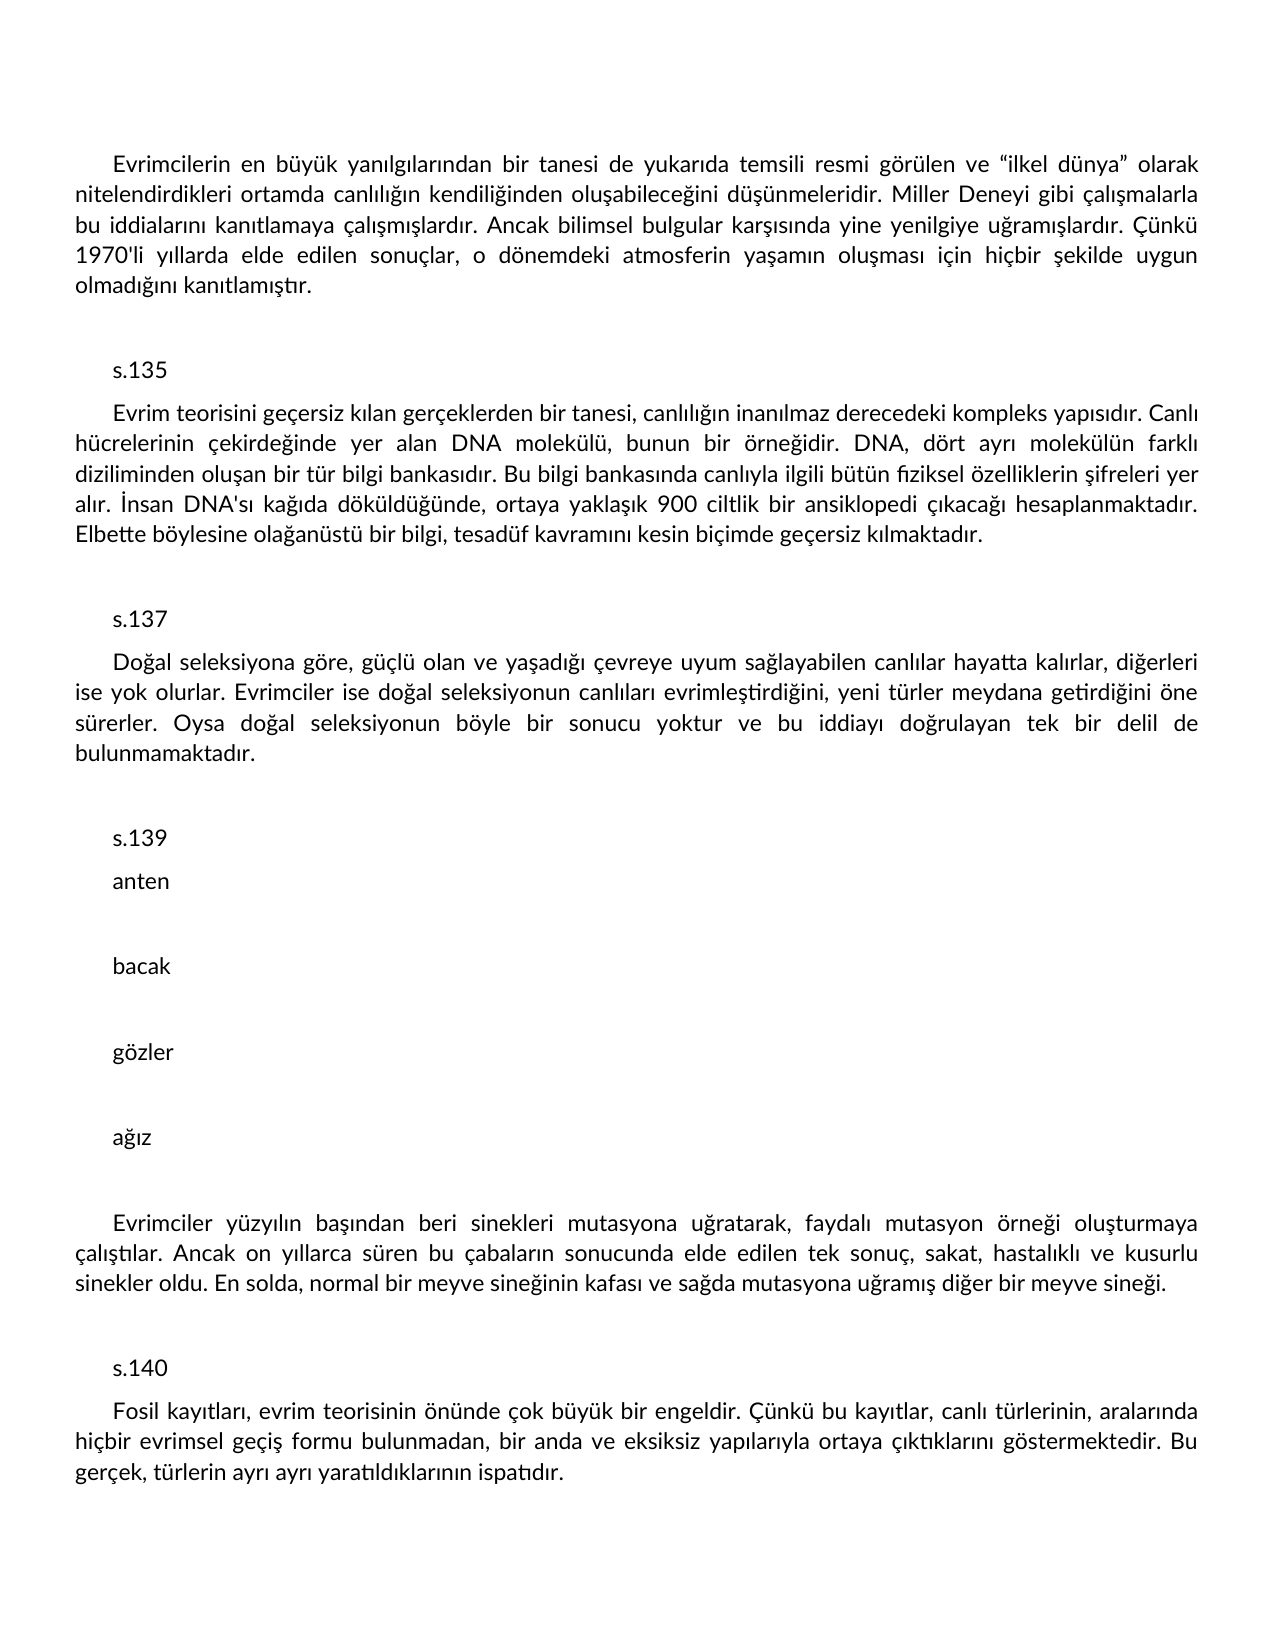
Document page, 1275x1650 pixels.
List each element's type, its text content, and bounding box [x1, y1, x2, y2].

text Evrimcilerin en büyük yanılgılarından bir tanesi de yukarıda temsili resmi görülen ve “ilkel dünya” olarak nitelendirdikleri ortamda canlılığın kendiliğinden oluşabileceğini düşünmeleridir. Miller Deneyi gibi çalışmalarla bu iddialarını kanıtlamaya çalışmışlardır. Ancak bilimsel bulgular karşısında yine yenilgiye uğramışlardır. Çünkü 1970'li yıllarda elde edilen sonuçlar, o dönemdeki atmosferin yaşamın oluşması için hiçbir şekilde uygun olmadığını kanıtlamıştır. [75, 150, 1200, 298]
text gözler [75, 1037, 1200, 1065]
text ağız [75, 1123, 1200, 1150]
text Fosil kayıtları, evrim teorisinin önünde çok büyük bir engeldir. Çünkü bu kayıtlar, canlı türlerinin, aralarında hiçbir evrimsel geçiş formu bulunmadan, bir anda ve eksiksiz yapılarıyla ortaya çıktıklarını göstermektedir. Bu gerçek, türlerin ayrı ayrı yaratıldıklarının ispatıdır. [75, 1397, 1200, 1485]
text anten [75, 867, 1200, 894]
text s.135 [75, 356, 1200, 384]
text s.139 [75, 824, 1200, 851]
text s.137 [75, 605, 1200, 633]
text bacak [75, 952, 1200, 979]
text Evrimciler yüzyılın başından beri sinekleri mutasyona uğratarak, faydalı mutasyon örneği oluşturmaya çalıştılar. Ancak on yıllarca süren bu çabaların sonucunda elde edilen tek sonuç, sakat, hastalıklı ve kusurlu sinekler oldu. En solda, normal bir meyve sineğinin kafası ve sağda mutasyona uğramış diğer bir meyve sineği. [75, 1208, 1200, 1296]
text s.140 [75, 1354, 1200, 1382]
text Evrim teorisini geçersiz kılan gerçeklerden bir tanesi, canlılığın inanılmaz derecedeki kompleks yapısıdır. Canlı hücrelerinin çekirdeğinde yer alan DNA molekülü, bunun bir örneğidir. DNA, dört ayrı molekülün farklı diziliminden oluşan bir tür bilgi bankasıdır. Bu bilgi bankasında canlıyla ilgili bütün fiziksel özelliklerin şifreleri yer alır. İnsan DNA'sı kağıda döküldüğünde, ortaya yaklaşık 900 ciltlik bir ansiklopedi çıkacağı hesaplanmaktadır. Elbette böylesine olağanüstü bir bilgi, tesadüf kavramını kesin biçimde geçersiz kılmaktadır. [75, 399, 1200, 547]
text Doğal seleksiyona göre, güçlü olan ve yaşadığı çevreye uyum sağlayabilen canlılar hayatta kalırlar, diğerleri ise yok olurlar. Evrimciler ise doğal seleksiyonun canlıları evrimleştirdiğini, yeni türler meydana getirdiğini öne sürerler. Oysa doğal seleksiyonun böyle bir sonucu yoktur ve bu iddiayı doğrulayan tek bir delil de bulunmamaktadır. [75, 648, 1200, 766]
